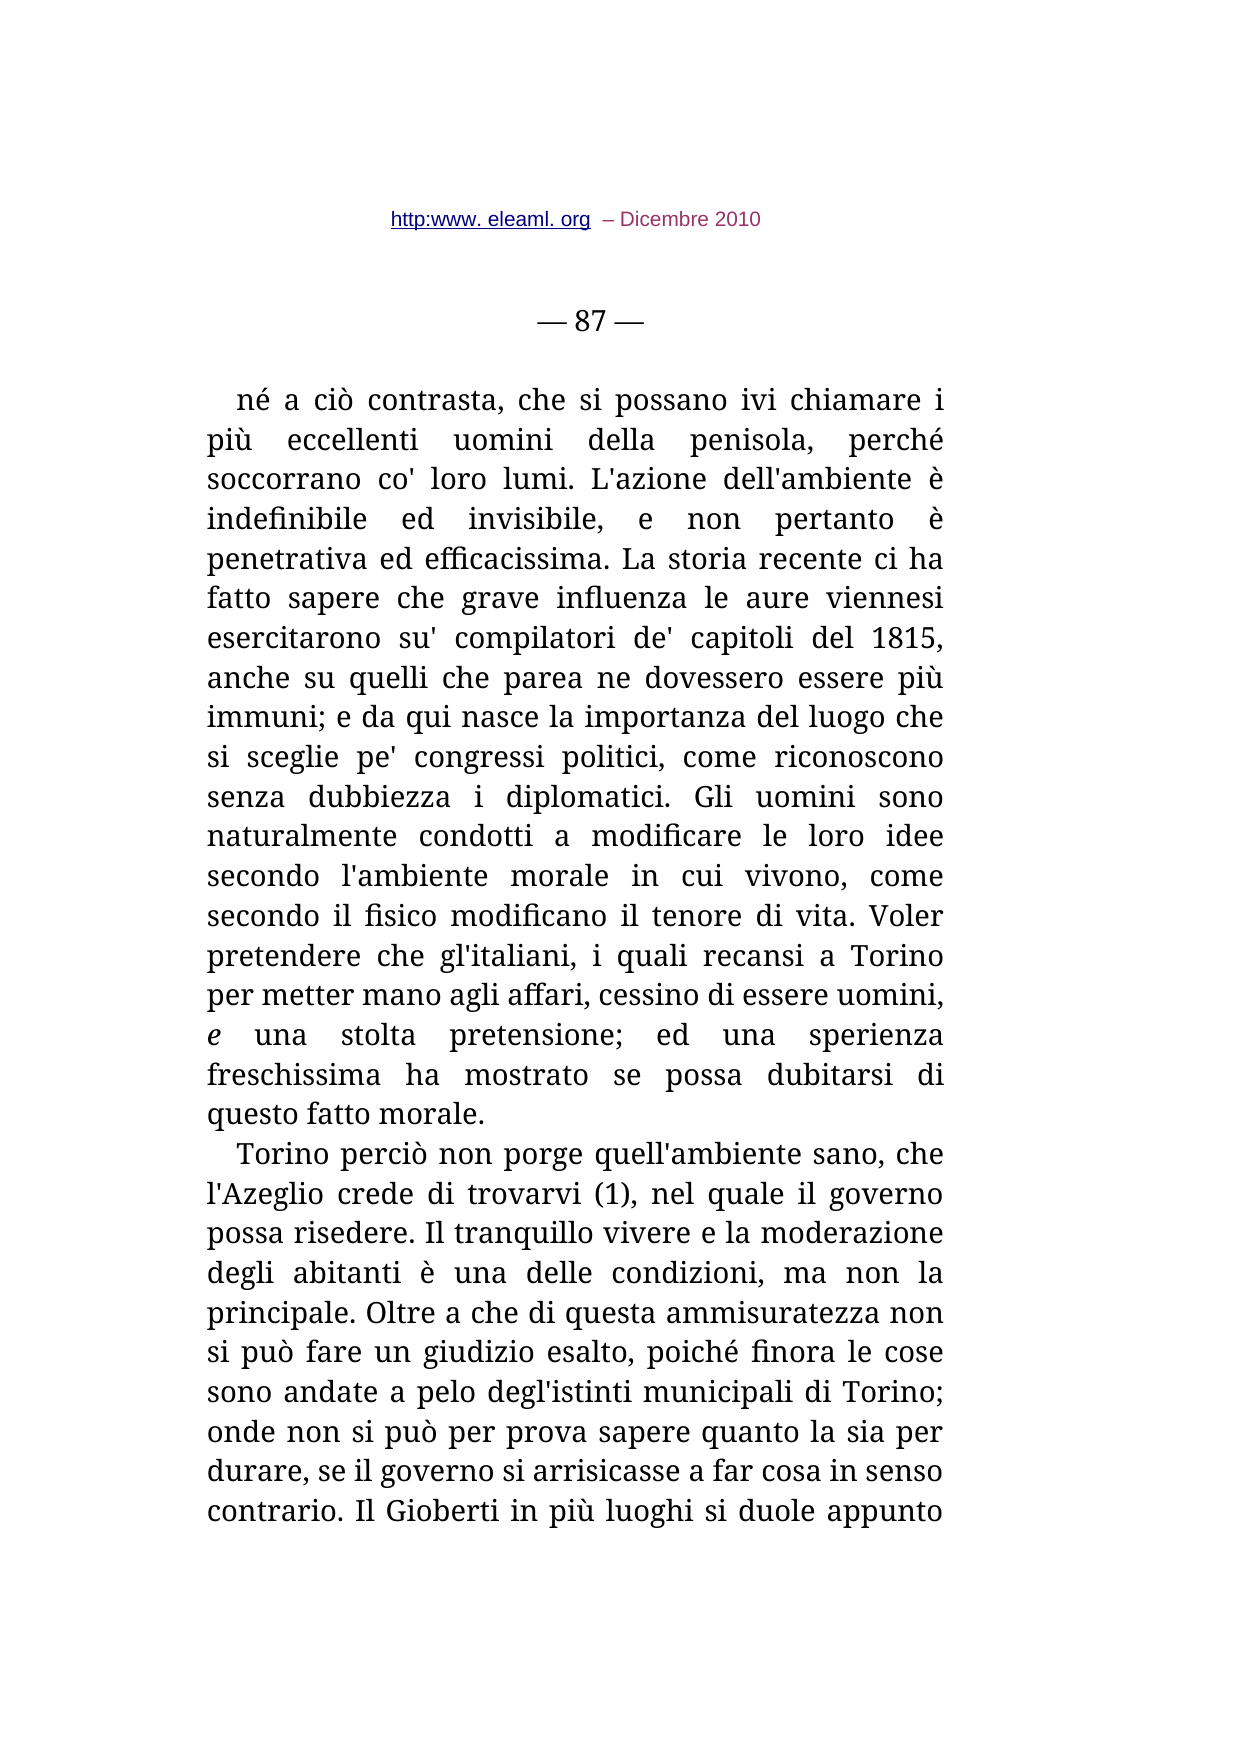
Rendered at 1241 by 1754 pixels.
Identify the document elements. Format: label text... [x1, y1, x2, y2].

text — 87 — [207, 300, 945, 339]
text Torino perciò non porge quell'ambiente sano, che l'Azeglio crede di trovarvi (1), nel quale il governo possa risedere. Il tranquillo vivere e la moderazione degli abitanti è una delle condizioni, ma non la principale. Oltre a che di questa ammisuratezza non si può fare un giudizio esalto, poiché finora le cose sono andate a pelo degl'istinti municipali di Torino; onde non si può per prova sapere quanto la sia per durare, se il governo si arrisicasse a far cosa in senso contrario. Il Gioberti in più luoghi si duole appunto [207, 1133, 945, 1530]
text né a ciò contrasta, che si possano ivi chiamare i più eccellenti uomini della penisola, perché soccorrano co' loro lumi. L'azione dell'ambiente è indefinibile ed invisibile, e non pertanto è penetrativa ed efficacissima. La storia recente ci ha fatto sapere che grave influenza le aure viennesi esercitarono su' compilatori de' capitoli del 1815, anche su quelli che parea ne dovessero essere più immuni; e da qui nasce la importanza del luogo che si sceglie pe' congressi politici, come riconoscono senza dubbiezza i diplomatici. Gli uomini sono naturalmente condotti a modificare le loro idee secondo l'ambiente morale in cui vivono, come secondo il fisico modificano il tenore di vita. Voler pretendere che gl'italiani, i quali recansi a Torino per metter mano agli affari, cessino di essere uomini, e una stolta pretensione; ed una sperienza freschissima ha mostrato se possa dubitarsi di questo fatto morale. [207, 379, 945, 1133]
